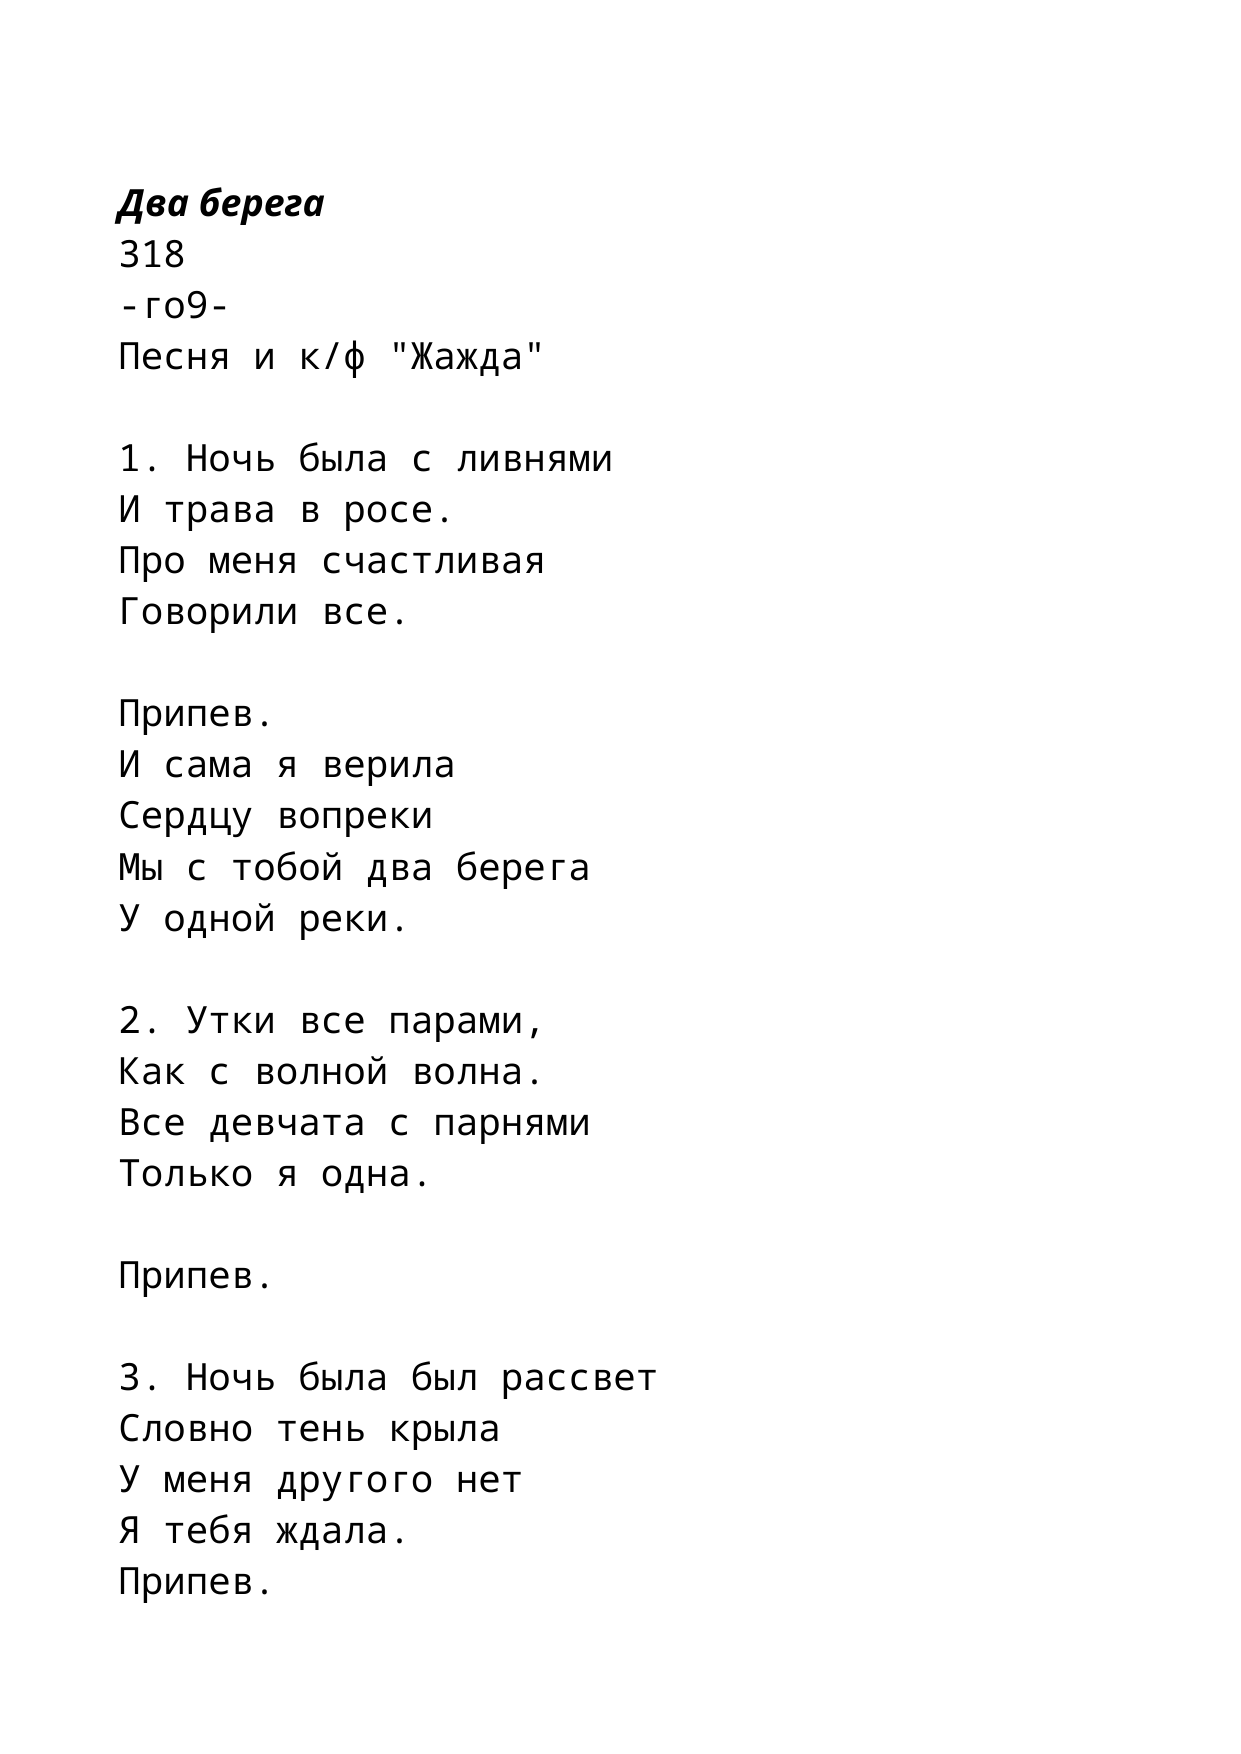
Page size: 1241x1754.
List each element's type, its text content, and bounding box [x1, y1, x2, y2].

text Припев. [118, 1248, 1122, 1299]
text Как с волной волна. [118, 1044, 1122, 1095]
subtitle Два берега [118, 176, 1122, 227]
text 3. Ночь была был рассвет [118, 1350, 1122, 1401]
text 2. Утки все парами, [118, 993, 1122, 1044]
text Все девчата с парнями [118, 1095, 1122, 1146]
text У меня другого нет [118, 1452, 1122, 1503]
text Припев. [118, 687, 1122, 738]
text 318 [118, 227, 1122, 278]
text Говорили все. [118, 585, 1122, 636]
text Припев. [118, 1554, 1122, 1606]
text Словно тень крыла [118, 1401, 1122, 1452]
text У одной реки. [118, 891, 1122, 942]
text Сердцу вопреки [118, 789, 1122, 840]
text Только я одна. [118, 1146, 1122, 1197]
text Я тебя ждала. [118, 1503, 1122, 1554]
text Про меня счастливая [118, 534, 1122, 585]
text Песня и к/ф "Жажда" [118, 329, 1122, 381]
text И трава в росе. [118, 483, 1122, 534]
text Мы с тобой два берега [118, 840, 1122, 891]
text 1. Ночь была с ливнями [118, 432, 1122, 483]
text И сама я верила [118, 738, 1122, 789]
text -го9- [118, 278, 1122, 329]
